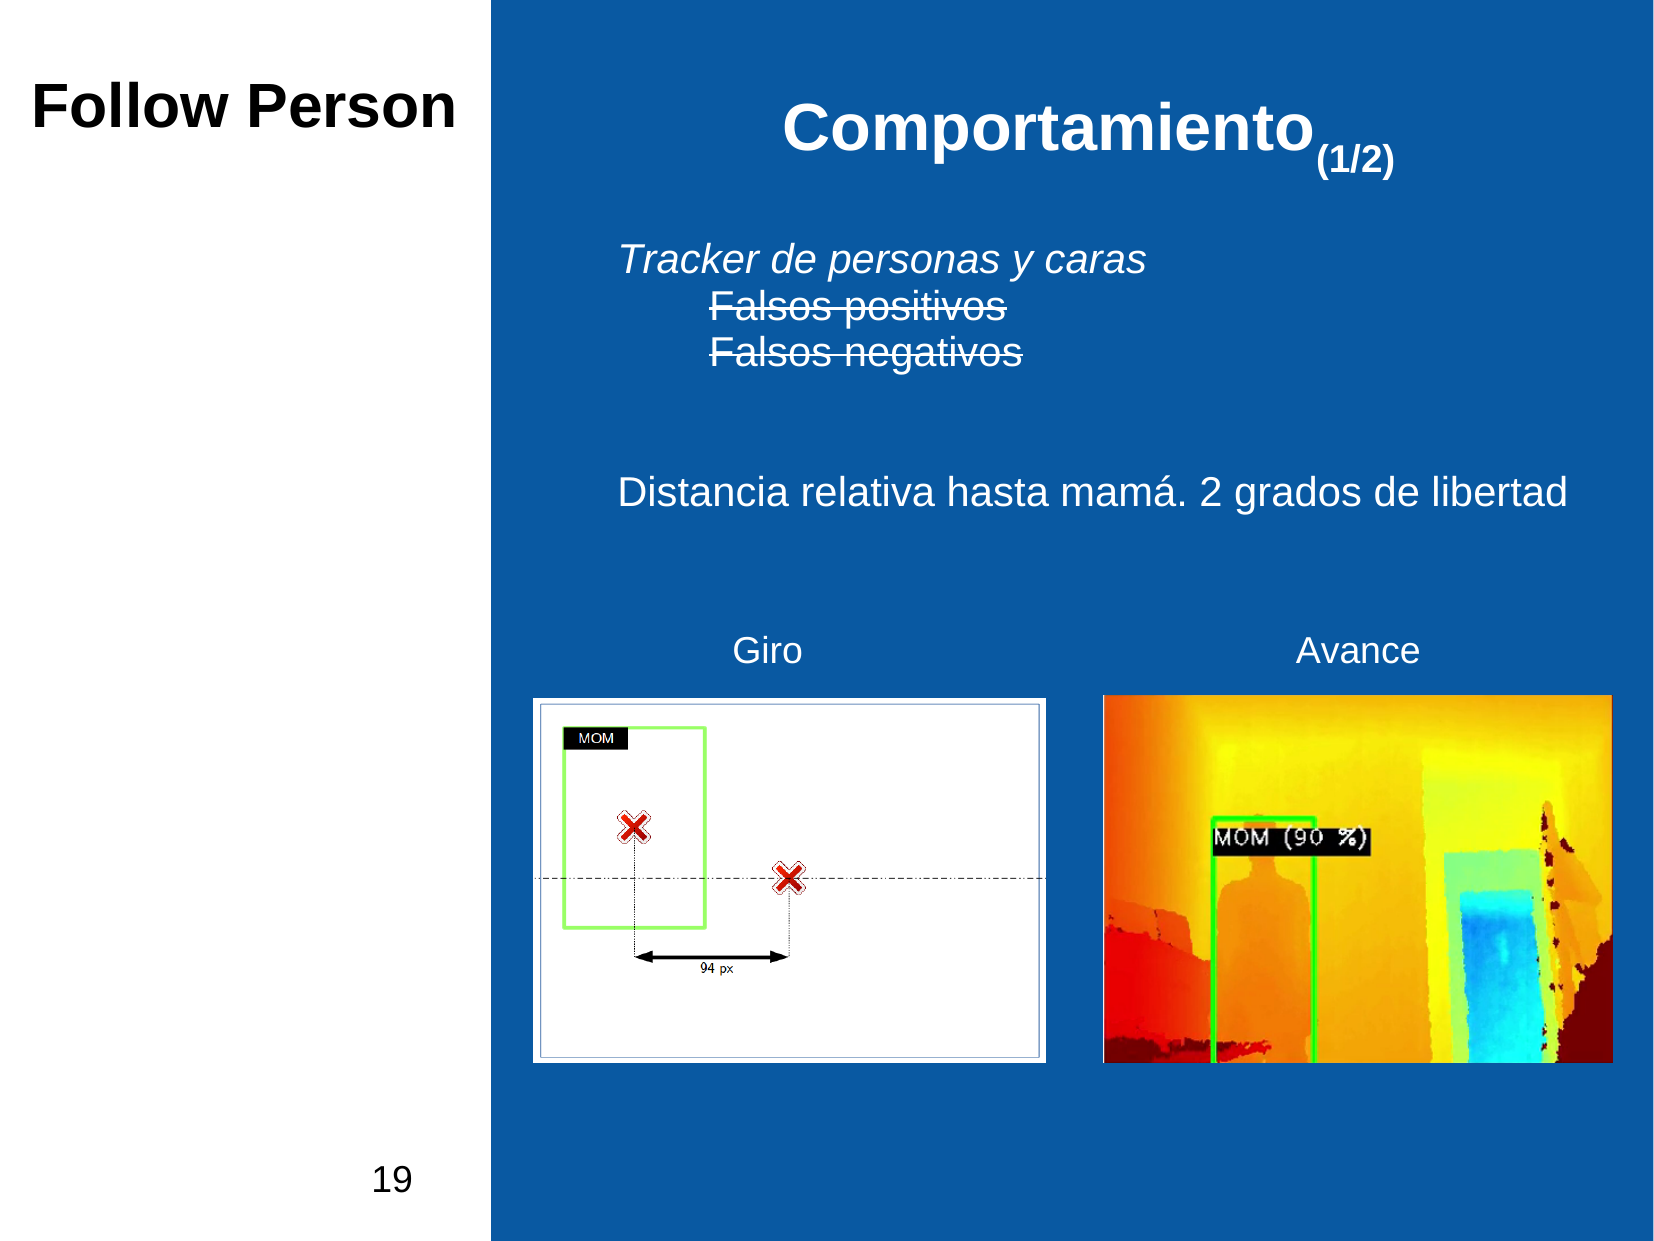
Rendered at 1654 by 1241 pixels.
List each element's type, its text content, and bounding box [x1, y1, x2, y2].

title Comportamiento(1/2) [731, 40, 1447, 231]
list Tracker de personas y caras Falsos positivos Falsos negativos Distancia relativa hasta mamá. 2 grados de libertad [561, 236, 1595, 1074]
text_box Avance [1151, 622, 1565, 680]
title Follow Person [0, 30, 505, 181]
text_box Giro [590, 622, 945, 680]
picture [491, 0, 1654, 1241]
